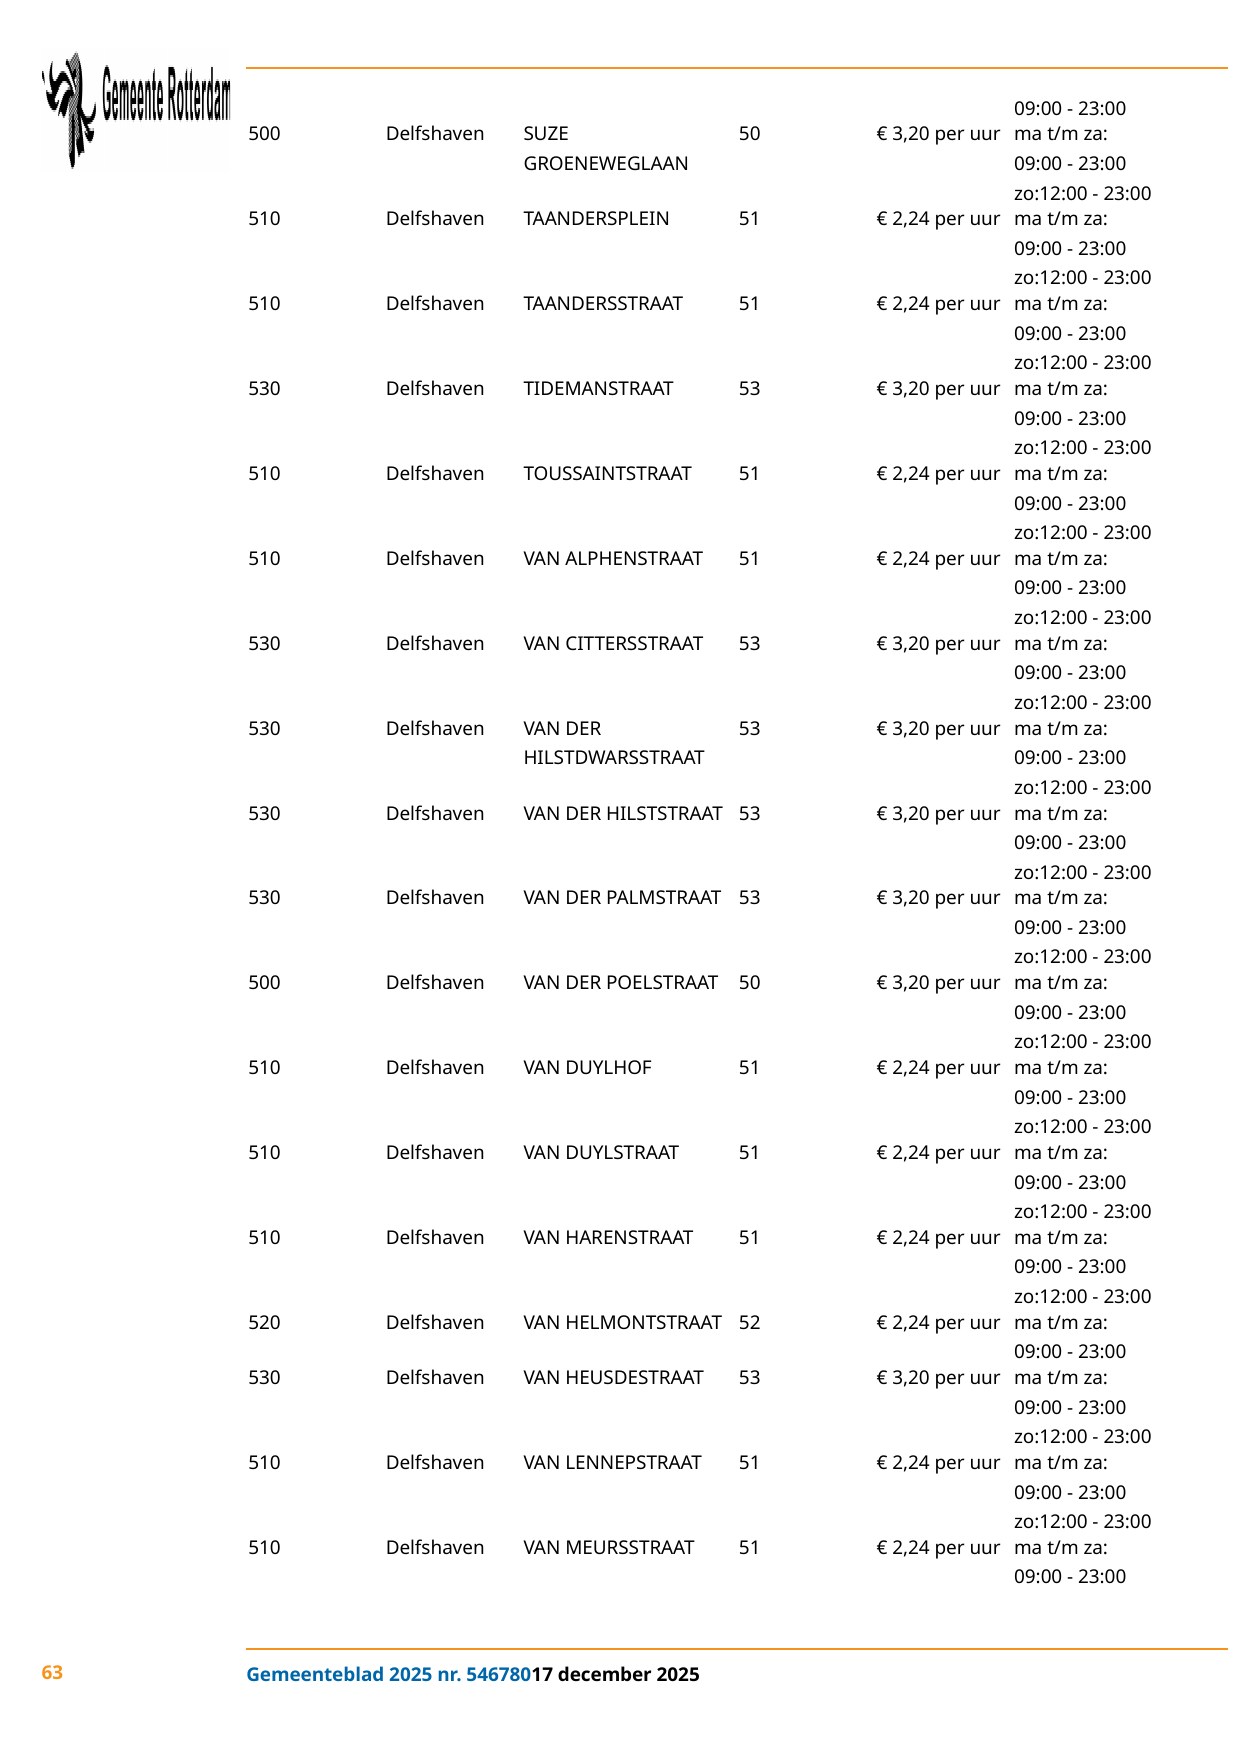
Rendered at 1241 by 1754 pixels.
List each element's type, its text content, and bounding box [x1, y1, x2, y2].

table_cell 510 [248, 1534, 386, 1589]
table_cell Delfshaven [386, 545, 523, 630]
table_cell Delfshaven [386, 460, 523, 545]
table_cell ma t/m za: 09:00 - 23:00 zo:12:00 - 23:00 [1014, 290, 1152, 375]
table_cell € 2,24 per uur [876, 1309, 1014, 1364]
table_cell [523, 95, 739, 121]
table_cell [386, 95, 523, 121]
table_cell Delfshaven [386, 885, 523, 969]
table_cell VAN DER POELSTRAAT [523, 970, 739, 1054]
table_cell 50 [739, 970, 876, 1054]
table_cell 51 [739, 460, 876, 545]
table_cell Delfshaven [386, 205, 523, 290]
table_cell € 2,24 per uur [876, 1449, 1014, 1534]
table_cell 510 [248, 1449, 386, 1534]
table_cell 09:00 - 23:00 [1014, 95, 1152, 121]
table_cell ma t/m za: 09:00 - 23:00 zo:12:00 - 23:00 [1014, 1054, 1152, 1139]
table_cell VAN HARENSTRAAT [523, 1224, 739, 1309]
table_cell ma t/m za: 09:00 - 23:00 zo:12:00 - 23:00 [1014, 1224, 1152, 1309]
table_cell € 2,24 per uur [876, 1534, 1014, 1589]
table_cell 530 [248, 885, 386, 969]
table_cell Delfshaven [386, 1309, 523, 1364]
table_cell 51 [739, 1224, 876, 1309]
table_cell 50 [739, 121, 876, 205]
table_cell 510 [248, 290, 386, 375]
table_cell 530 [248, 1364, 386, 1449]
picture [41, 47, 231, 172]
table_cell VAN MEURSSTRAAT [523, 1534, 739, 1589]
table_cell [876, 95, 1014, 121]
table_cell ma t/m za: 09:00 - 23:00 [1014, 1534, 1152, 1589]
table_cell 53 [739, 885, 876, 969]
table_cell € 2,24 per uur [876, 1054, 1014, 1139]
table_cell ma t/m za: 09:00 - 23:00 [1014, 1309, 1152, 1364]
table_cell € 2,24 per uur [876, 460, 1014, 545]
table_cell VAN DER HILSTSTRAAT [523, 800, 739, 884]
table_cell 53 [739, 715, 876, 800]
table_cell 510 [248, 1054, 386, 1139]
table_cell € 3,20 per uur [876, 375, 1014, 460]
table_cell TAANDERSPLEIN [523, 205, 739, 290]
table_cell 51 [739, 1449, 876, 1534]
table_cell 53 [739, 800, 876, 884]
table_cell ma t/m za: 09:00 - 23:00 zo:12:00 - 23:00 [1014, 970, 1152, 1054]
table_cell ma t/m za: 09:00 - 23:00 zo:12:00 - 23:00 [1014, 121, 1152, 205]
table_cell ma t/m za: 09:00 - 23:00 zo:12:00 - 23:00 [1014, 630, 1152, 715]
table_cell € 3,20 per uur [876, 715, 1014, 800]
table_cell 51 [739, 1534, 876, 1589]
table_cell VAN CITTERSSTRAAT [523, 630, 739, 715]
table_cell ma t/m za: 09:00 - 23:00 zo:12:00 - 23:00 [1014, 460, 1152, 545]
table_cell ma t/m za: 09:00 - 23:00 zo:12:00 - 23:00 [1014, 1449, 1152, 1534]
table_cell € 3,20 per uur [876, 121, 1014, 205]
table_cell [248, 95, 386, 121]
table_cell VAN ALPHENSTRAAT [523, 545, 739, 630]
table_cell SUZE GROENEWEGLAAN [523, 121, 739, 205]
table_cell 51 [739, 205, 876, 290]
table_cell VAN DUYLHOF [523, 1054, 739, 1139]
table_cell VAN LENNEPSTRAAT [523, 1449, 739, 1534]
table_cell Delfshaven [386, 1139, 523, 1224]
table_cell 520 [248, 1309, 386, 1364]
table_cell 530 [248, 800, 386, 884]
table_cell 51 [739, 290, 876, 375]
table_cell 51 [739, 1139, 876, 1224]
table_cell TIDEMANSTRAAT [523, 375, 739, 460]
table_cell 500 [248, 121, 386, 205]
table_cell 530 [248, 715, 386, 800]
table_cell ma t/m za: 09:00 - 23:00 zo:12:00 - 23:00 [1014, 715, 1152, 800]
table_cell TOUSSAINTSTRAAT [523, 460, 739, 545]
table_cell TAANDERSSTRAAT [523, 290, 739, 375]
table_cell VAN HEUSDESTRAAT [523, 1364, 739, 1449]
table_cell € 2,24 per uur [876, 545, 1014, 630]
table_cell Delfshaven [386, 290, 523, 375]
table_cell Delfshaven [386, 1054, 523, 1139]
table_cell ma t/m za: 09:00 - 23:00 zo:12:00 - 23:00 [1014, 545, 1152, 630]
table_cell ma t/m za: 09:00 - 23:00 zo:12:00 - 23:00 [1014, 885, 1152, 969]
table_cell 510 [248, 545, 386, 630]
table_cell [739, 95, 876, 121]
table_cell € 3,20 per uur [876, 885, 1014, 969]
table_cell 51 [739, 545, 876, 630]
table_cell ma t/m za: 09:00 - 23:00 zo:12:00 - 23:00 [1014, 375, 1152, 460]
table_cell VAN DER HILSTDWARSSTRAAT [523, 715, 739, 800]
table_cell 510 [248, 1224, 386, 1309]
table_cell Delfshaven [386, 1449, 523, 1534]
table_cell 510 [248, 1139, 386, 1224]
table_cell Delfshaven [386, 1224, 523, 1309]
table_cell Delfshaven [386, 1534, 523, 1589]
table_cell € 2,24 per uur [876, 290, 1014, 375]
table_cell € 3,20 per uur [876, 630, 1014, 715]
table_cell 530 [248, 375, 386, 460]
table_cell ma t/m za: 09:00 - 23:00 zo:12:00 - 23:00 [1014, 800, 1152, 884]
table_cell Delfshaven [386, 375, 523, 460]
table_cell Delfshaven [386, 121, 523, 205]
table_cell 510 [248, 205, 386, 290]
table_cell Delfshaven [386, 970, 523, 1054]
table_cell 530 [248, 630, 386, 715]
table_cell € 3,20 per uur [876, 800, 1014, 884]
table_cell € 3,20 per uur [876, 970, 1014, 1054]
table_cell € 2,24 per uur [876, 205, 1014, 290]
table_cell VAN DUYLSTRAAT [523, 1139, 739, 1224]
table_cell 53 [739, 1364, 876, 1449]
table_cell 52 [739, 1309, 876, 1364]
table_cell ma t/m za: 09:00 - 23:00 zo:12:00 - 23:00 [1014, 1364, 1152, 1449]
table_cell Delfshaven [386, 800, 523, 884]
table_cell ma t/m za: 09:00 - 23:00 zo:12:00 - 23:00 [1014, 205, 1152, 290]
table_cell 500 [248, 970, 386, 1054]
table_cell Delfshaven [386, 715, 523, 800]
table_cell 53 [739, 375, 876, 460]
table_cell € 3,20 per uur [876, 1364, 1014, 1449]
table_cell Delfshaven [386, 1364, 523, 1449]
table_cell VAN DER PALMSTRAAT [523, 885, 739, 969]
table_cell ma t/m za: 09:00 - 23:00 zo:12:00 - 23:00 [1014, 1139, 1152, 1224]
table_cell € 2,24 per uur [876, 1139, 1014, 1224]
table_cell 53 [739, 630, 876, 715]
table_cell 51 [739, 1054, 876, 1139]
table_cell Delfshaven [386, 630, 523, 715]
table_cell 510 [248, 460, 386, 545]
table_cell VAN HELMONTSTRAAT [523, 1309, 739, 1364]
table_cell € 2,24 per uur [876, 1224, 1014, 1309]
